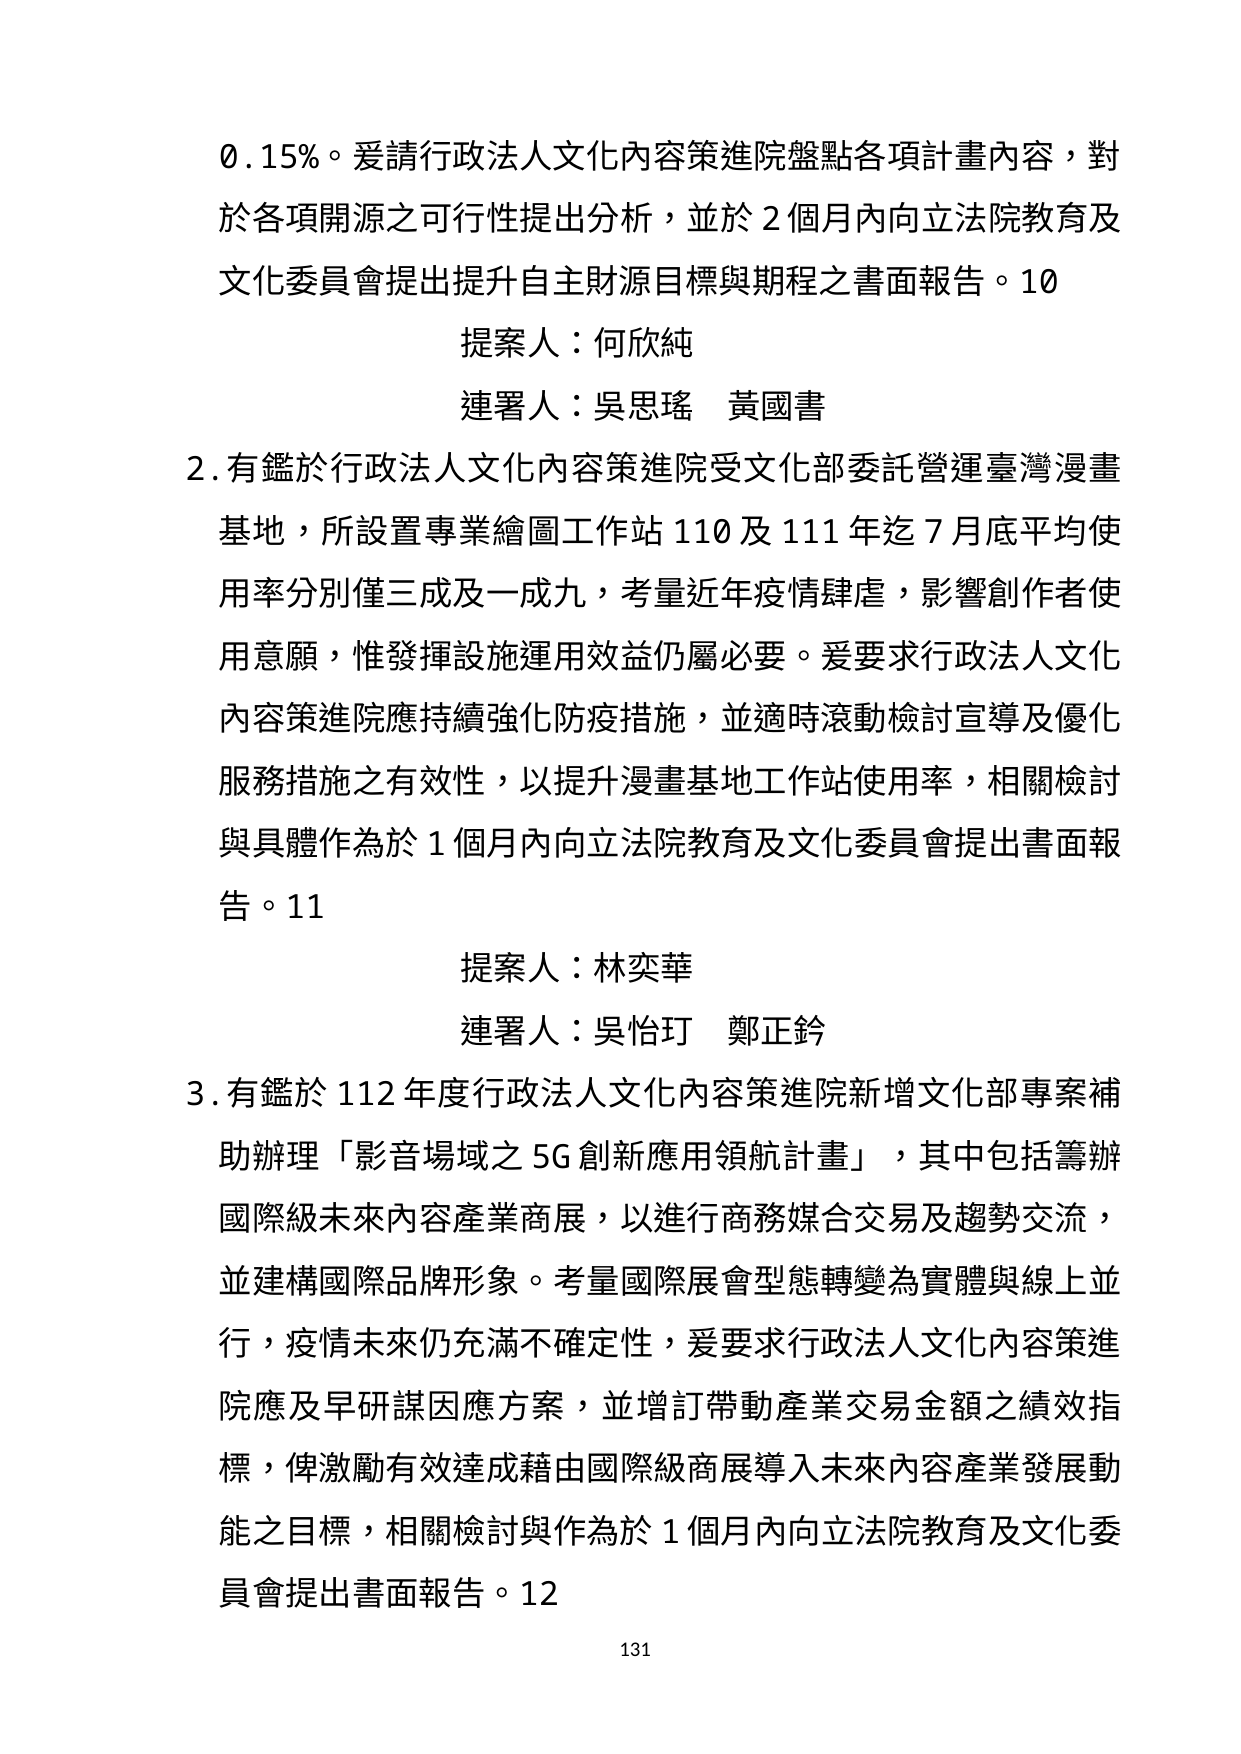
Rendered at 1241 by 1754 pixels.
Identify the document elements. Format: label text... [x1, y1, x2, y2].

text 0.15%。爰請行政法人文化內容策進院盤點各項計畫內容，對於各項開源之可行性提出分析，並於2個月內向立法院教育及文化委員會提出提升自主財源目標與期程之書面報告。10 [185, 112, 1122, 300]
text 連署人：吳思瑤 黃國書 [460, 362, 1122, 425]
text 提案人：林奕華 [460, 925, 1122, 987]
text 提案人：何欣純 [460, 300, 1122, 362]
text 2.有鑑於行政法人文化內容策進院受文化部委託營運臺灣漫畫基地，所設置專業繪圖工作站110及111年迄7月底平均使用率分別僅三成及一成九，考量近年疫情肆虐，影響創作者使用意願，惟發揮設施運用效益仍屬必要。爰要求行政法人文化內容策進院應持續強化防疫措施，並適時滾動檢討宣導及優化服務措施之有效性，以提升漫畫基地工作站使用率，相關檢討與具體作為於1個月內向立法院教育及文化委員會提出書面報告。11 [185, 425, 1122, 925]
text 連署人：吳怡玎 鄭正鈐 [460, 987, 1122, 1050]
text 3.有鑑於112年度行政法人文化內容策進院新增文化部專案補助辦理「影音場域之5G創新應用領航計畫」，其中包括籌辦國際級未來內容產業商展，以進行商務媒合交易及趨勢交流，並建構國際品牌形象。考量國際展會型態轉變為實體與線上並行，疫情未來仍充滿不確定性，爰要求行政法人文化內容策進院應及早研謀因應方案，並增訂帶動產業交易金額之績效指標，俾激勵有效達成藉由國際級商展導入未來內容產業發展動能之目標，相關檢討與作為於1個月內向立法院教育及文化委員會提出書面報告。12 [185, 1050, 1122, 1612]
